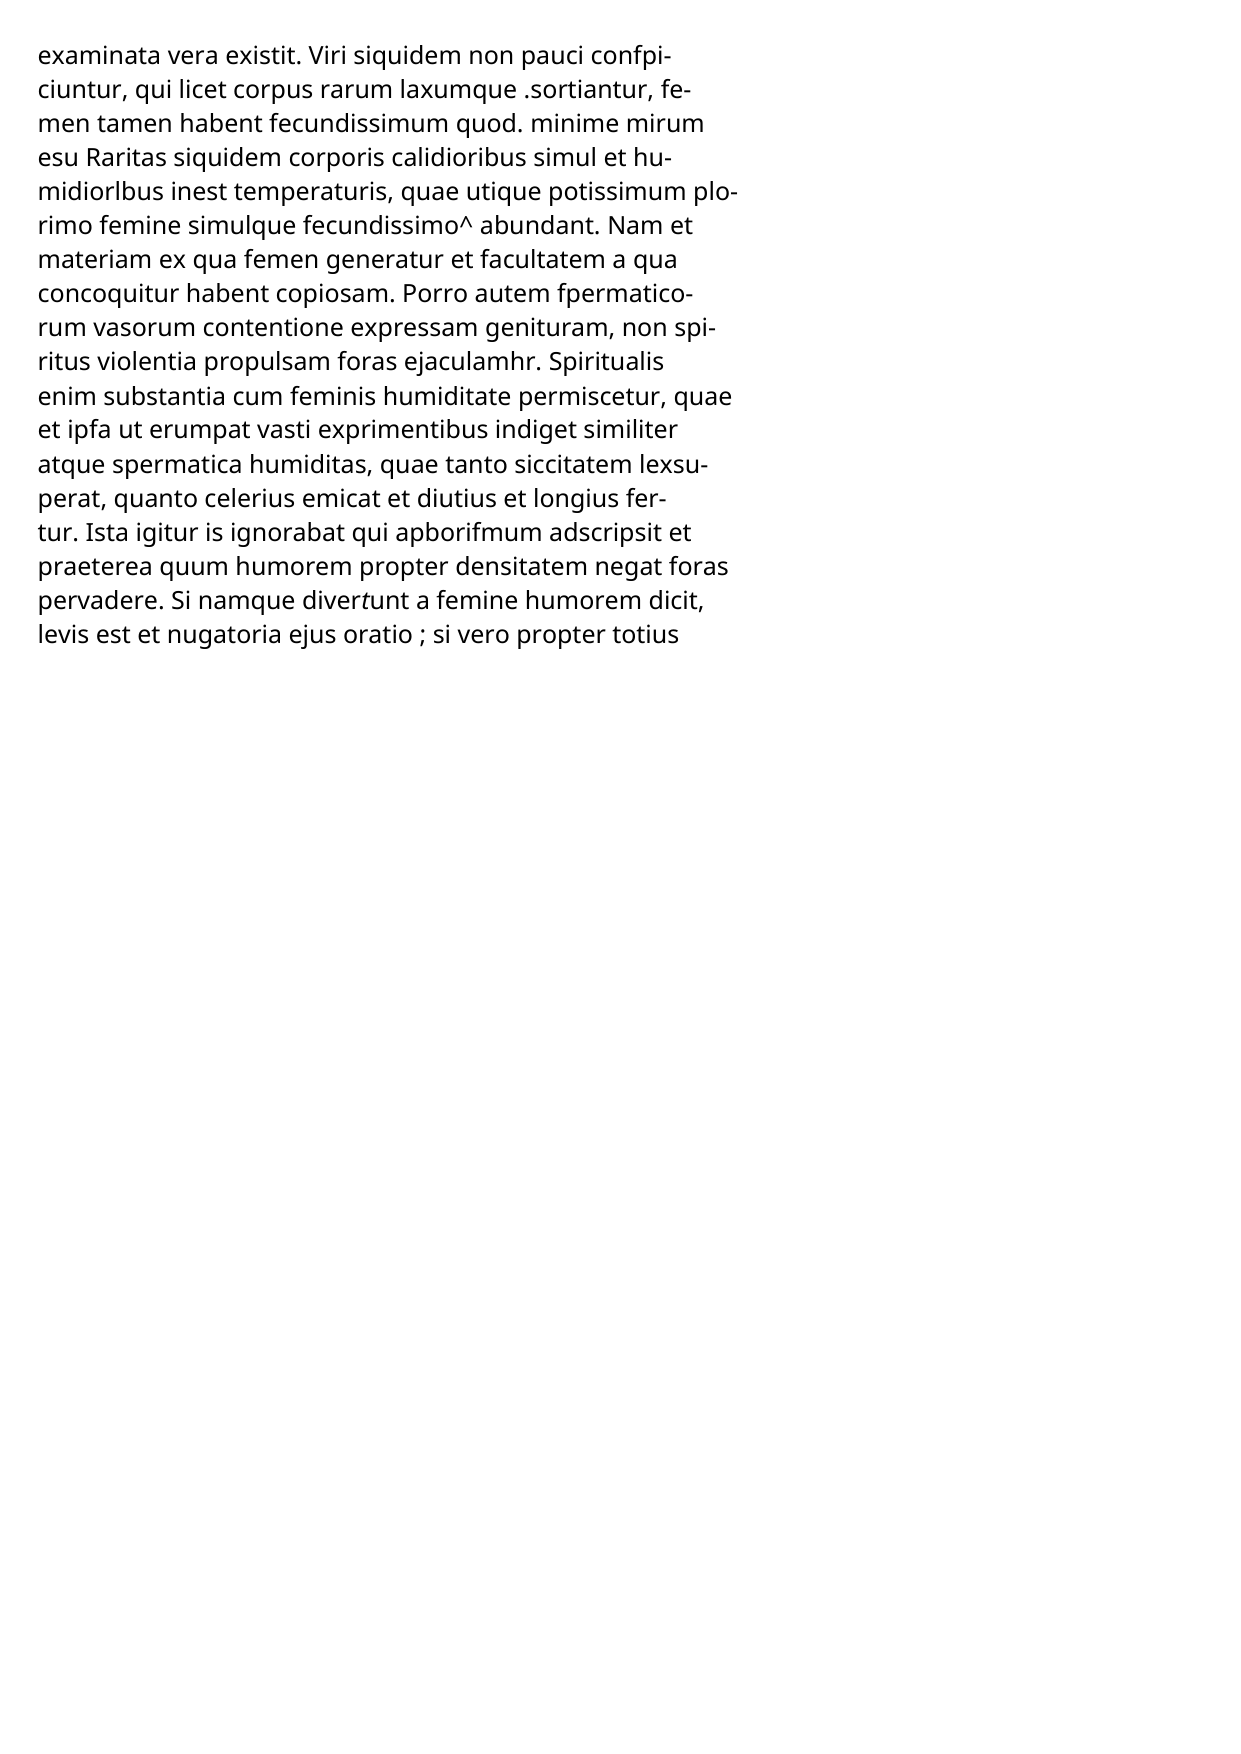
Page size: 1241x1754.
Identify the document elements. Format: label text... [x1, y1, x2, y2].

text examinata vera existit. Viri siquidem non pauci confpi- ciuntur, qui licet corpus rarum laxumque .sortiantur, fe- men tamen habent fecundissimum quod. minime mirum esu Raritas siquidem corporis calidioribus simul et hu- midiorlbus inest temperaturis, quae utique potissimum plo- rimo femine simulque fecundissimo^ abundant. Nam et materiam ex qua femen generatur et facultatem a qua concoquitur habent copiosam. Porro autem fpermatico- rum vasorum contentione expressam genituram, non spi- ritus violentia propulsam foras ejaculamhr. Spiritualis enim substantia cum feminis humiditate permiscetur, quae et ipfa ut erumpat vasti exprimentibus indiget similiter atque spermatica humiditas, quae tanto siccitatem lexsu- perat, quanto celerius emicat et diutius et longius fer- tur. Ista igitur is ignorabat qui apborifmum adscripsit et praeterea quum humorem propter densitatem negat foras pervadere. Si namque divertunt a femine humorem dicit, levis est et nugatoria ejus oratio ; si vero propter totius [37, 37, 1203, 651]
